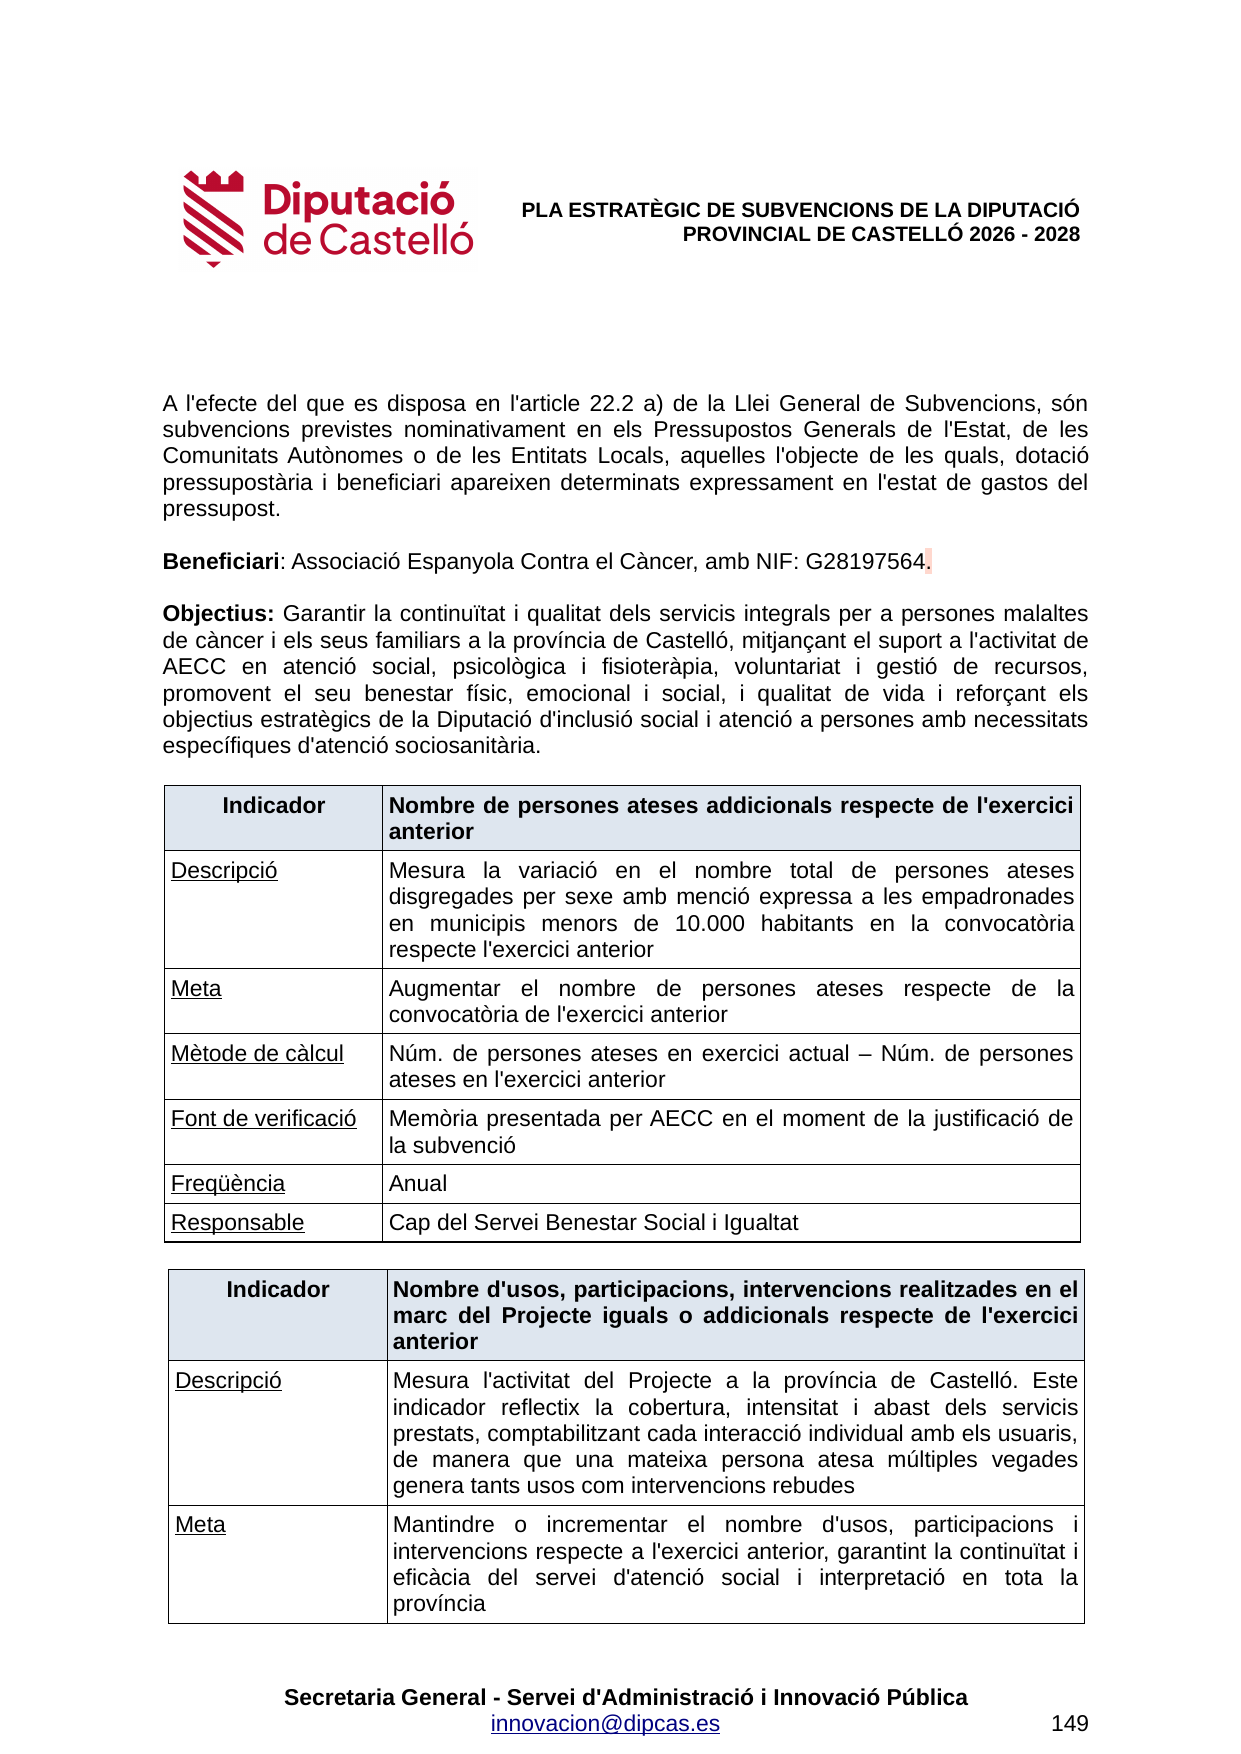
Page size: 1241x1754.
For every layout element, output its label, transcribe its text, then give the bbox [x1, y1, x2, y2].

table_cell Memòria presentada per AECC en el moment de la justificació de la subvenció [383, 1100, 1080, 1164]
table_header Indicador [165, 786, 382, 850]
table_header Nombre d'usos, participacions, intervencions realitzades en el marc del Projecte iguals o addicionals respecte de l'exercici anterior [388, 1270, 1084, 1360]
text Beneficiari: Associació Espanyola Contra el Càncer, amb NIF: G28197564. [162, 548, 1089, 574]
table_cell Freqüència [165, 1165, 382, 1202]
table_cell Anual [383, 1165, 1080, 1202]
table_cell Mesura l'activitat del Projecte a la província de Castelló. Este indicador reflectix la cobertura, intensitat i abast dels servicis prestats, comptabilitzant cada interacció individual amb els usuaris, de manera que una mateixa persona atesa múltiples vegades genera tants usos com intervencions rebudes [388, 1361, 1084, 1504]
table_cell Descripció [165, 851, 382, 968]
table_cell Mesura la variació en el nombre total de persones ateses disgregades per sexe amb menció expressa a les empadronades en municipis menors de 10.000 habitants en la convocatòria respecte l'exercici anterior [383, 851, 1080, 968]
table_cell Mantindre o incrementar el nombre d'usos, participacions i intervencions respecte a l'exercici anterior, garantint la continuïtat i eficàcia del servei d'atenció social i interpretació en tota la província [388, 1506, 1084, 1622]
table_cell Font de verificació [165, 1100, 382, 1164]
table_cell Mètode de càlcul [165, 1034, 382, 1098]
table_cell Núm. de persones ateses en exercici actual – Núm. de persones ateses en l'exercici anterior [383, 1034, 1080, 1098]
table_cell Meta [169, 1506, 387, 1622]
table_cell Cap del Servei Benestar Social i Igualtat [383, 1204, 1080, 1241]
table_cell Meta [165, 969, 382, 1033]
table_cell Augmentar el nombre de persones ateses respecte de la convocatòria de l'exercici anterior [383, 969, 1080, 1033]
table_cell Descripció [169, 1361, 387, 1504]
table_cell Responsable [165, 1204, 382, 1241]
table_header Nombre de persones ateses addicionals respecte de l'exercici anterior [383, 786, 1080, 850]
table_header Indicador [169, 1270, 387, 1360]
text A l'efecte del que es disposa en l'article 22.2 a) de la Llei General de Subvencions, són subvencions previstes nominativament en els Pressupostos Generals de l'Estat, de les Comunitats Autònomes o de les Entitats Locals, aquelles l'objecte de les quals, dotació pressupostària i beneficiari apareixen determinats expressament en l'estat de gastos del pressupost. [162, 389, 1089, 521]
picture [178, 167, 478, 272]
text Objectius: Garantir la continuïtat i qualitat dels servicis integrals per a persones malaltes de càncer i els seus familiars a la província de Castelló, mitjançant el suport a l'activitat de AECC en atenció social, psicològica i fisioteràpia, voluntariat i gestió de recursos, promovent el seu benestar físic, emocional i social, i qualitat de vida i reforçant els objectius estratègics de la Diputació d'inclusió social i atenció a persones amb necessitats específiques d'atenció sociosanitària. [162, 600, 1089, 758]
